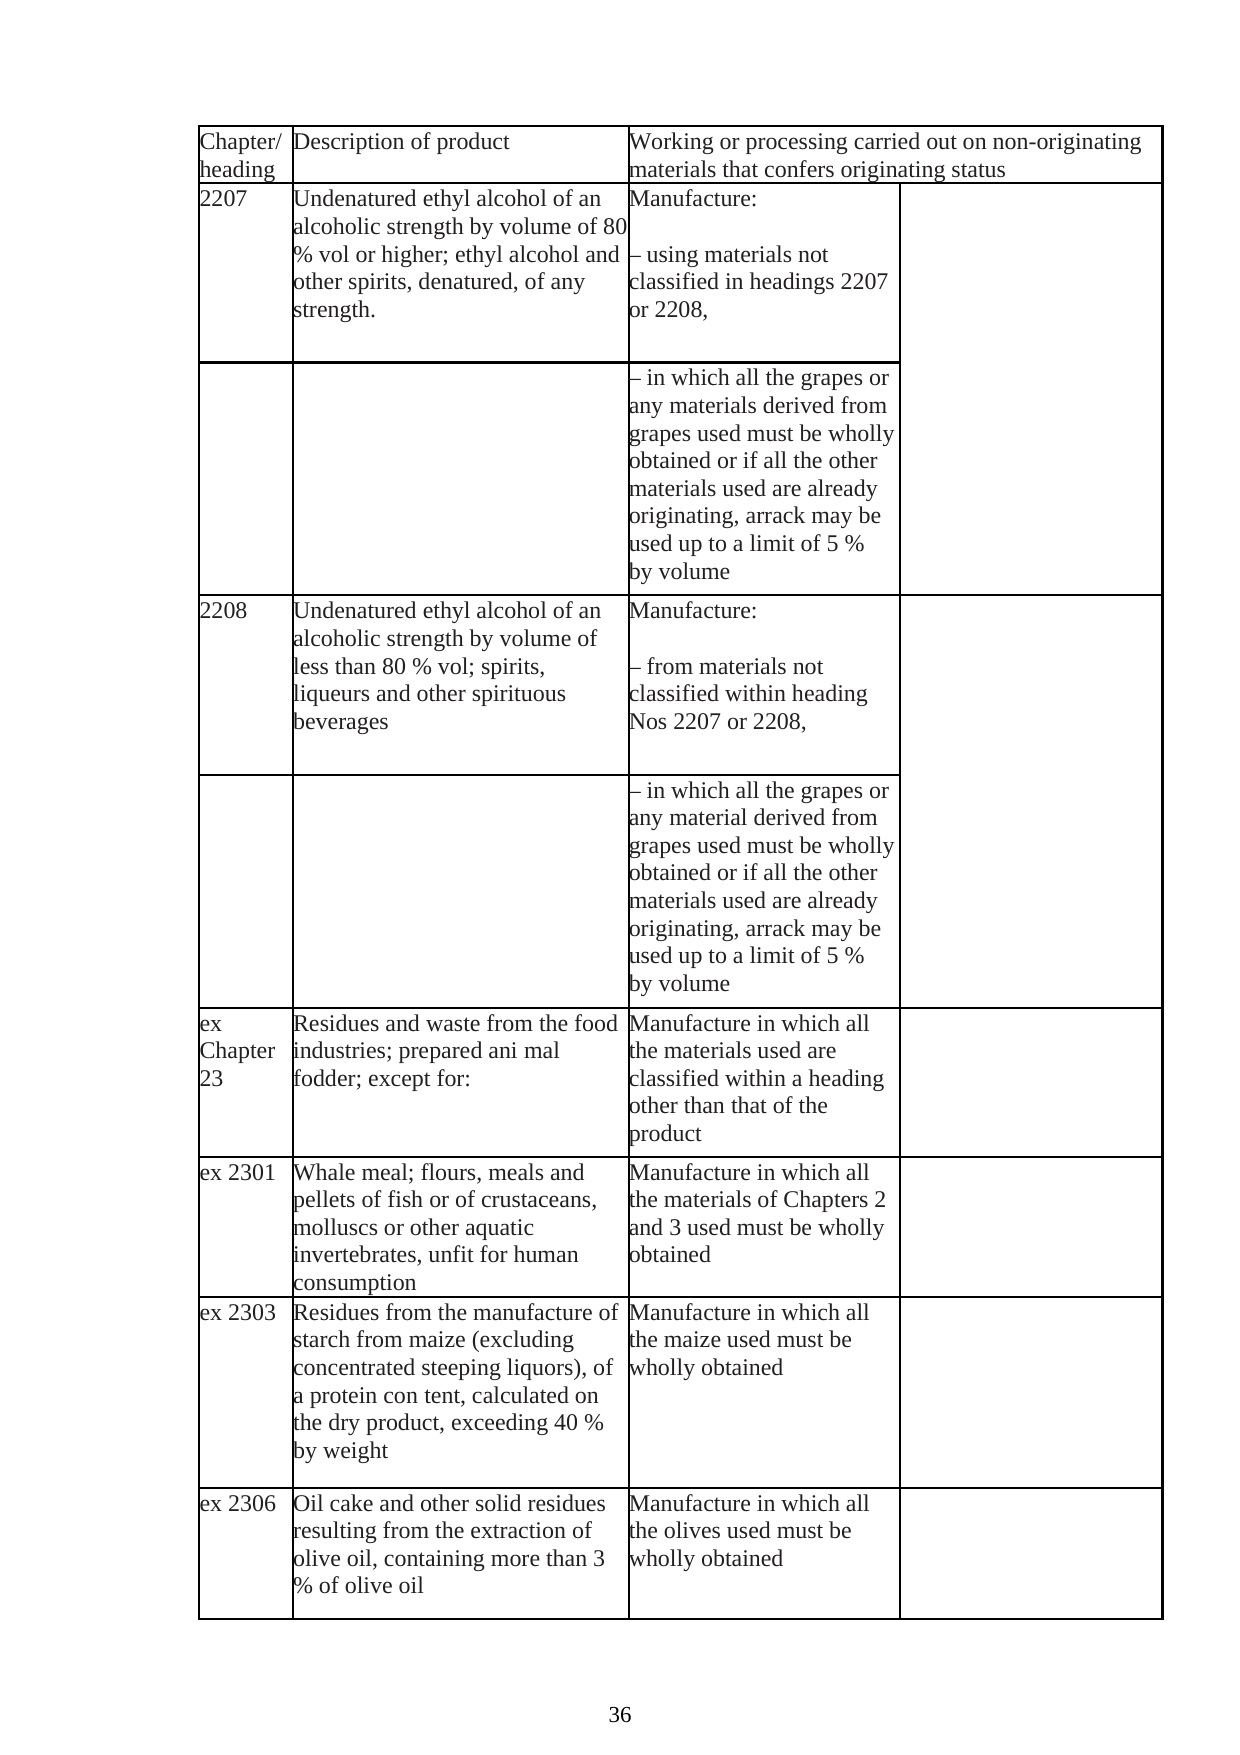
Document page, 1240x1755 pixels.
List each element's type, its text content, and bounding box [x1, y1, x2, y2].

table_cell – in which all the grapes or any material derived from grapes used must be wholly obtained or if all the other materials used are already originating, arrack may be used up to a limit of 5 % by volume [630, 776, 899, 1007]
table_cell ex Chapter 23 [200, 1009, 292, 1156]
table_cell Residues from the manufacture of starch from maize (excluding concentrated steeping liquors), of a protein con­ tent, calculated on the dry product, exceeding 40 % by weight [294, 1298, 628, 1487]
table_header Chapter/ heading [200, 127, 292, 182]
table_cell ex 2303 [200, 1298, 292, 1487]
table_cell – in which all the grapes or any materials derived from grapes used must be wholly obtained or if all the other materials used are already originating, arrack may be used up to a limit of 5 % by volume [630, 364, 899, 594]
table_cell Undenatured ethyl alcohol of an alcoholic strength by volume of less than 80 % vol; spirits, liqueurs and other spirituous beverages [294, 596, 628, 773]
table_cell Manufacture in which all the materials of Chapters 2 and 3 used must be wholly obtained [630, 1158, 899, 1296]
table_cell Manufacture: – using materials not classified in headings 2207 or 2208, [630, 184, 899, 361]
table_cell [901, 1489, 1161, 1617]
table_cell [901, 1298, 1161, 1487]
table_cell [901, 1158, 1161, 1296]
table_cell 2208 [200, 596, 292, 773]
table_cell Manufacture in which all the maize used must be wholly obtained [630, 1298, 899, 1487]
table_cell [901, 184, 1161, 594]
table_cell [901, 1009, 1161, 1156]
table_cell Manufacture in which all the olives used must be wholly obtained [630, 1489, 899, 1617]
table_cell [294, 364, 628, 594]
table_cell [200, 364, 292, 594]
table_cell Manufacture in which all the materials used are classified within a heading other than that of the product [630, 1009, 899, 1156]
table_header Description of product [294, 127, 628, 182]
table_cell ex 2301 [200, 1158, 292, 1296]
table_cell Residues and waste from the food industries; prepared ani­ mal fodder; except for: [294, 1009, 628, 1156]
table_cell Manufacture: – from materials not classified within heading Nos 2207 or 2208, [630, 596, 899, 773]
table_cell [294, 776, 628, 1007]
table_cell Oil cake and other solid residues resulting from the extraction of olive oil, containing more than 3 % of olive oil [294, 1489, 628, 1617]
table_cell Undenatured ethyl alcohol of an alcoholic strength by volume of 80 % vol or higher; ethyl alcohol and other spirits, denatured, of any strength. [294, 184, 628, 361]
table_cell 2207 [200, 184, 292, 361]
table_cell ex 2306 [200, 1489, 292, 1617]
table_header Working or processing carried out on non-originating materials that confers originating status [630, 127, 1161, 182]
table_cell Whale meal; flours, meals and pellets of fish or of crustaceans, molluscs or other aquatic invertebrates, unfit for human consumption [294, 1158, 628, 1296]
table_cell [200, 776, 292, 1007]
table_cell [901, 596, 1161, 1007]
